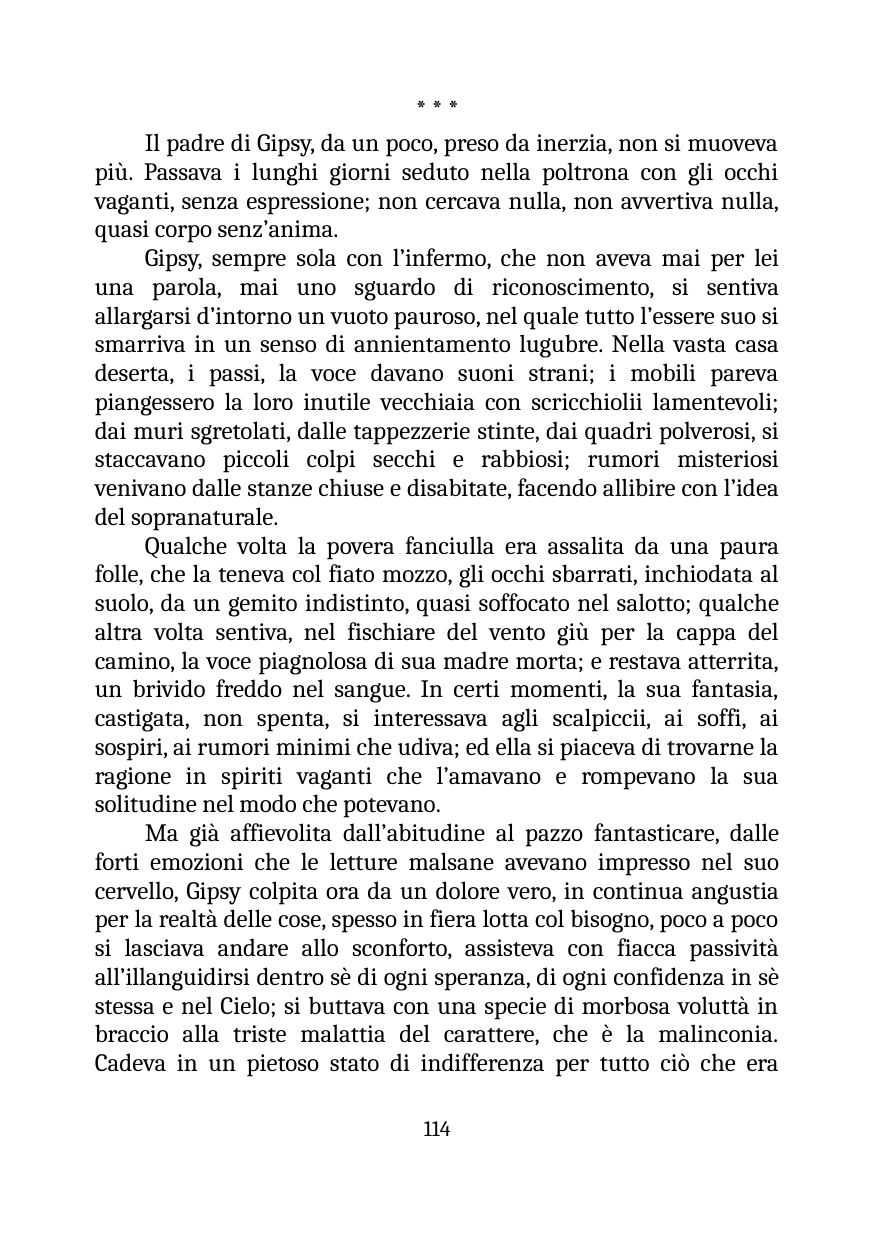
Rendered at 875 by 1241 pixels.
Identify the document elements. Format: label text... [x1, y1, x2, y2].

text * * * [94, 94, 779, 123]
text Qualche volta la povera fanciulla era assalita da una paura folle, che la teneva col fiato mozzo, gli occhi sbarrati, inchiodata al suolo, da un gemito indistinto, quasi soffocato nel salotto; qualche altra volta sentiva, nel fischiare del vento giù per la cappa del camino, la voce piagnolosa di sua madre morta; e restava atterrita, un brivido freddo nel sangue. In certi momenti, la sua fantasia, castigata, non spenta, si interessava agli scalpiccii, ai soffi, ai sospiri, ai rumori minimi che udiva; ed ella si piaceva di trovarne la ragione in spiriti vaganti che l’amavano e rompevano la sua solitudine nel modo che potevano. [94, 532, 779, 819]
text Ma già affievolita dall’abitudine al pazzo fantasticare, dalle forti emozioni che le letture malsane avevano impresso nel suo cervello, Gipsy colpita ora da un dolore vero, in continua angustia per la realtà delle cose, spesso in fiera lotta col bisogno, poco a poco si lasciava andare allo sconforto, assisteva con fiacca passività all’illanguidirsi dentro sè di ogni speranza, di ogni confidenza in sè stessa e nel Cielo; si buttava con una specie di morbosa voluttà in braccio alla triste malattia del carattere, che è la malinconia. Cadeva in un pietoso stato di indifferenza per tutto ciò che era [94, 819, 779, 1078]
text Gipsy, sempre sola con l’infermo, che non aveva mai per lei una parola, mai uno sguardo di riconoscimento, si sentiva allargarsi d’intorno un vuoto pauroso, nel quale tutto l’essere suo si smarriva in un senso di annientamento lugubre. Nella vasta casa deserta, i passi, la voce davano suoni strani; i mobili pareva piangessero la loro inutile vecchiaia con scricchiolii lamentevoli; dai muri sgretolati, dalle tappezzerie stinte, dai quadri polverosi, si staccavano piccoli colpi secchi e rabbiosi; rumori misteriosi venivano dalle stanze chiuse e disabitate, facendo allibire con l’idea del sopranaturale. [94, 244, 779, 532]
text Il padre di Gipsy, da un poco, preso da inerzia, non si muoveva più. Passava i lunghi giorni seduto nella poltrona con gli occhi vaganti, senza espressione; non cercava nulla, non avvertiva nulla, quasi corpo senz’anima. [94, 129, 779, 244]
